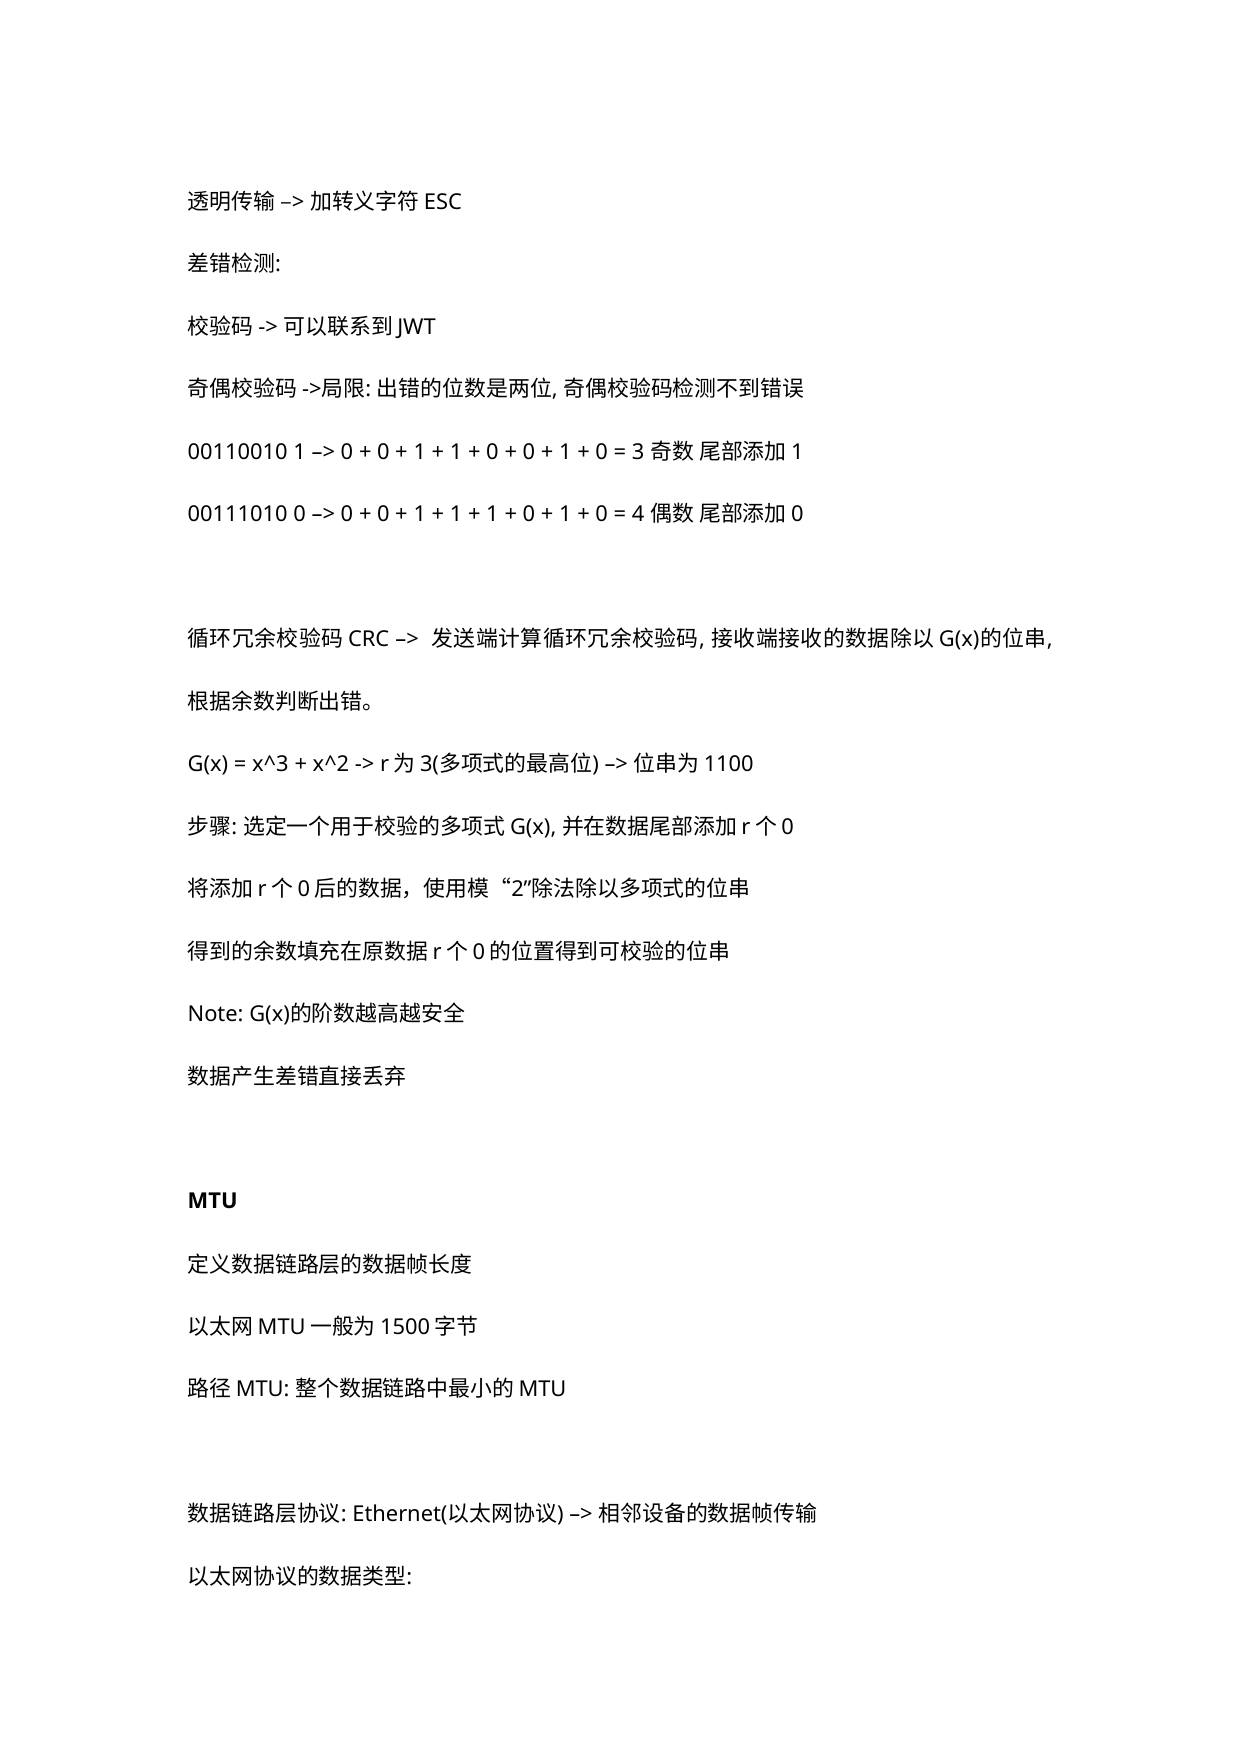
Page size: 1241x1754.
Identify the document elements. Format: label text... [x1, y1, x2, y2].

text 以太网协议的数据类型: [187, 1533, 1053, 1596]
text 00111010 0 –> 0 + 0 + 1 + 1 + 1 + 0 + 1 + 0 = 4 偶数 尾部添加0 [187, 471, 1053, 533]
text 步骤: 选定一个用于校验的多项式G(x), 并在数据尾部添加r个0 [187, 783, 1053, 846]
text 定义数据链路层的数据帧长度 [187, 1221, 1053, 1283]
text 路径MTU: 整个数据链路中最小的MTU [187, 1346, 1053, 1408]
text 奇偶校验码 ->局限: 出错的位数是两位, 奇偶校验码检测不到错误 [187, 346, 1053, 408]
text 差错检测: [187, 221, 1053, 283]
text 透明传输 –> 加转义字符ESC [187, 158, 1053, 221]
text 校验码 -> 可以联系到JWT [187, 283, 1053, 346]
text 得到的余数填充在原数据r个0的位置得到可校验的位串 [187, 908, 1053, 971]
text MTU [187, 1158, 1053, 1221]
text 以太网MTU一般为1500字节 [187, 1283, 1053, 1346]
text 循环冗余校验码CRC –> 发送端计算循环冗余校验码, 接收端接收的数据除以G(x)的位串, 根据余数判断出错。 [187, 596, 1053, 721]
text 将添加r个0后的数据，使用模“2”除法除以多项式的位串 [187, 846, 1053, 908]
text 00110010 1 –> 0 + 0 + 1 + 1 + 0 + 0 + 1 + 0 = 3 奇数 尾部添加1 [187, 408, 1053, 471]
text G(x) = x^3 + x^2 -> r为3(多项式的最高位) –> 位串为1100 [187, 721, 1053, 783]
text 数据产生差错直接丢弃 [187, 1033, 1053, 1096]
text Note: G(x)的阶数越高越安全 [187, 971, 1053, 1033]
text 数据链路层协议: Ethernet(以太网协议) –> 相邻设备的数据帧传输 [187, 1471, 1053, 1533]
